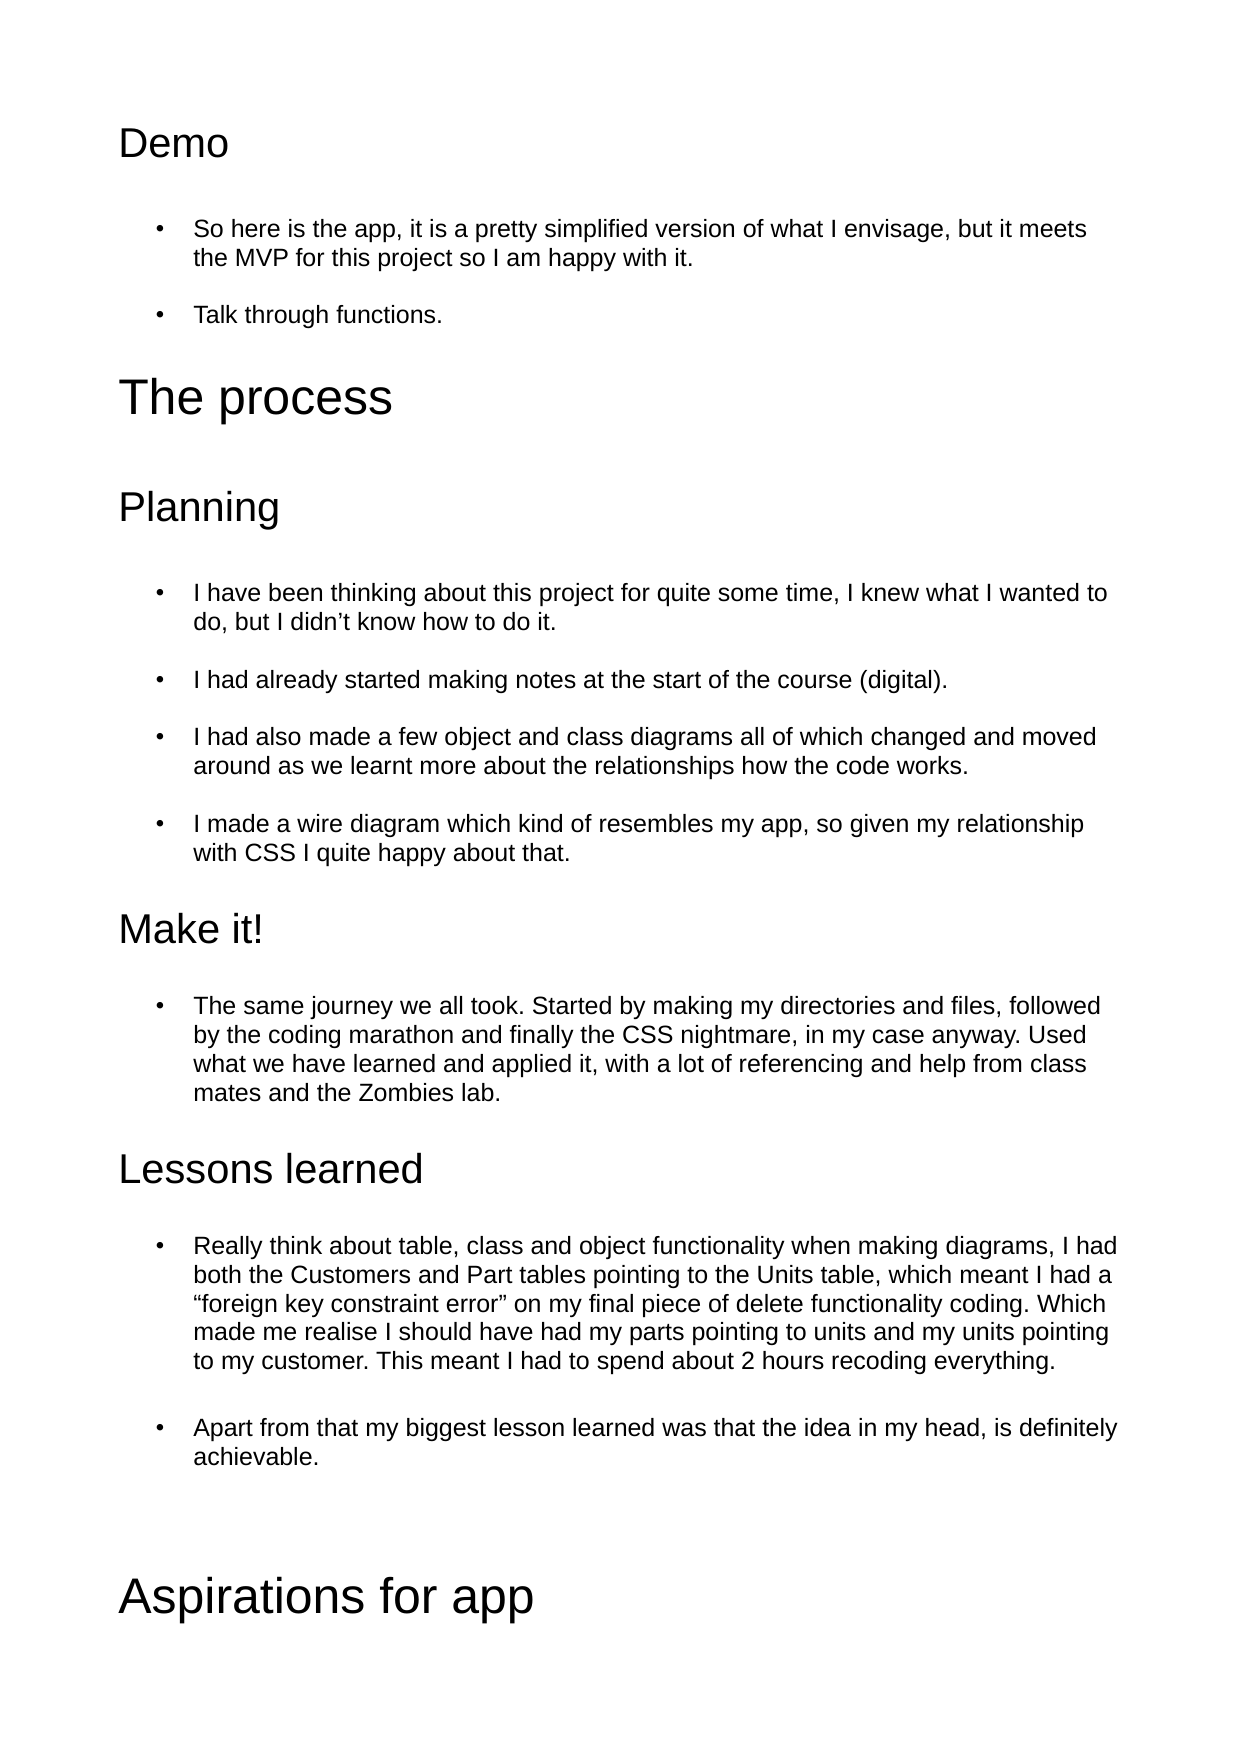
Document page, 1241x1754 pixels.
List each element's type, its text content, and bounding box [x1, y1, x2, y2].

text The process [118, 368, 1122, 425]
text Demo [118, 118, 1122, 166]
text Aspirations for app [118, 1567, 1122, 1624]
text Lessons learned [118, 1145, 1122, 1193]
list So here is the app, it is a pretty simplified version of what I envisage, but it meets the MVP for this project so I am happy with it. [156, 214, 1122, 272]
list I had already started making notes at the start of the course (digital). [156, 665, 1122, 694]
text Make it! [118, 905, 1122, 953]
list Really think about table, class and object functionality when making diagrams, I had both the Customers and Part tables pointing to the Units table, which meant I had a “foreign key constraint error” on my final piece of delete functionality coding. Which made me realise I should have had my parts pointing to units and my units pointing to my customer. This meant I had to spend about 2 hours recoding everything. [156, 1231, 1122, 1375]
text Planning [118, 483, 1122, 531]
list Talk through functions. [156, 300, 1122, 329]
list The same journey we all took. Started by making my directories and files, followed by the coding marathon and finally the CSS nightmare, in my case anyway. Used what we have learned and applied it, with a lot of referencing and help from class mates and the Zombies lab. [156, 991, 1122, 1106]
list Apart from that my biggest lesson learned was that the idea in my head, is definitely achievable. [156, 1413, 1122, 1471]
list I made a wire diagram which kind of resembles my app, so given my relationship with CSS I quite happy about that. [156, 809, 1122, 866]
list I had also made a few object and class diagrams all of which changed and moved around as we learnt more about the relationships how the code works. [156, 722, 1122, 780]
list I have been thinking about this project for quite some time, I knew what I wanted to do, but I didn’t know how to do it. [156, 578, 1122, 636]
